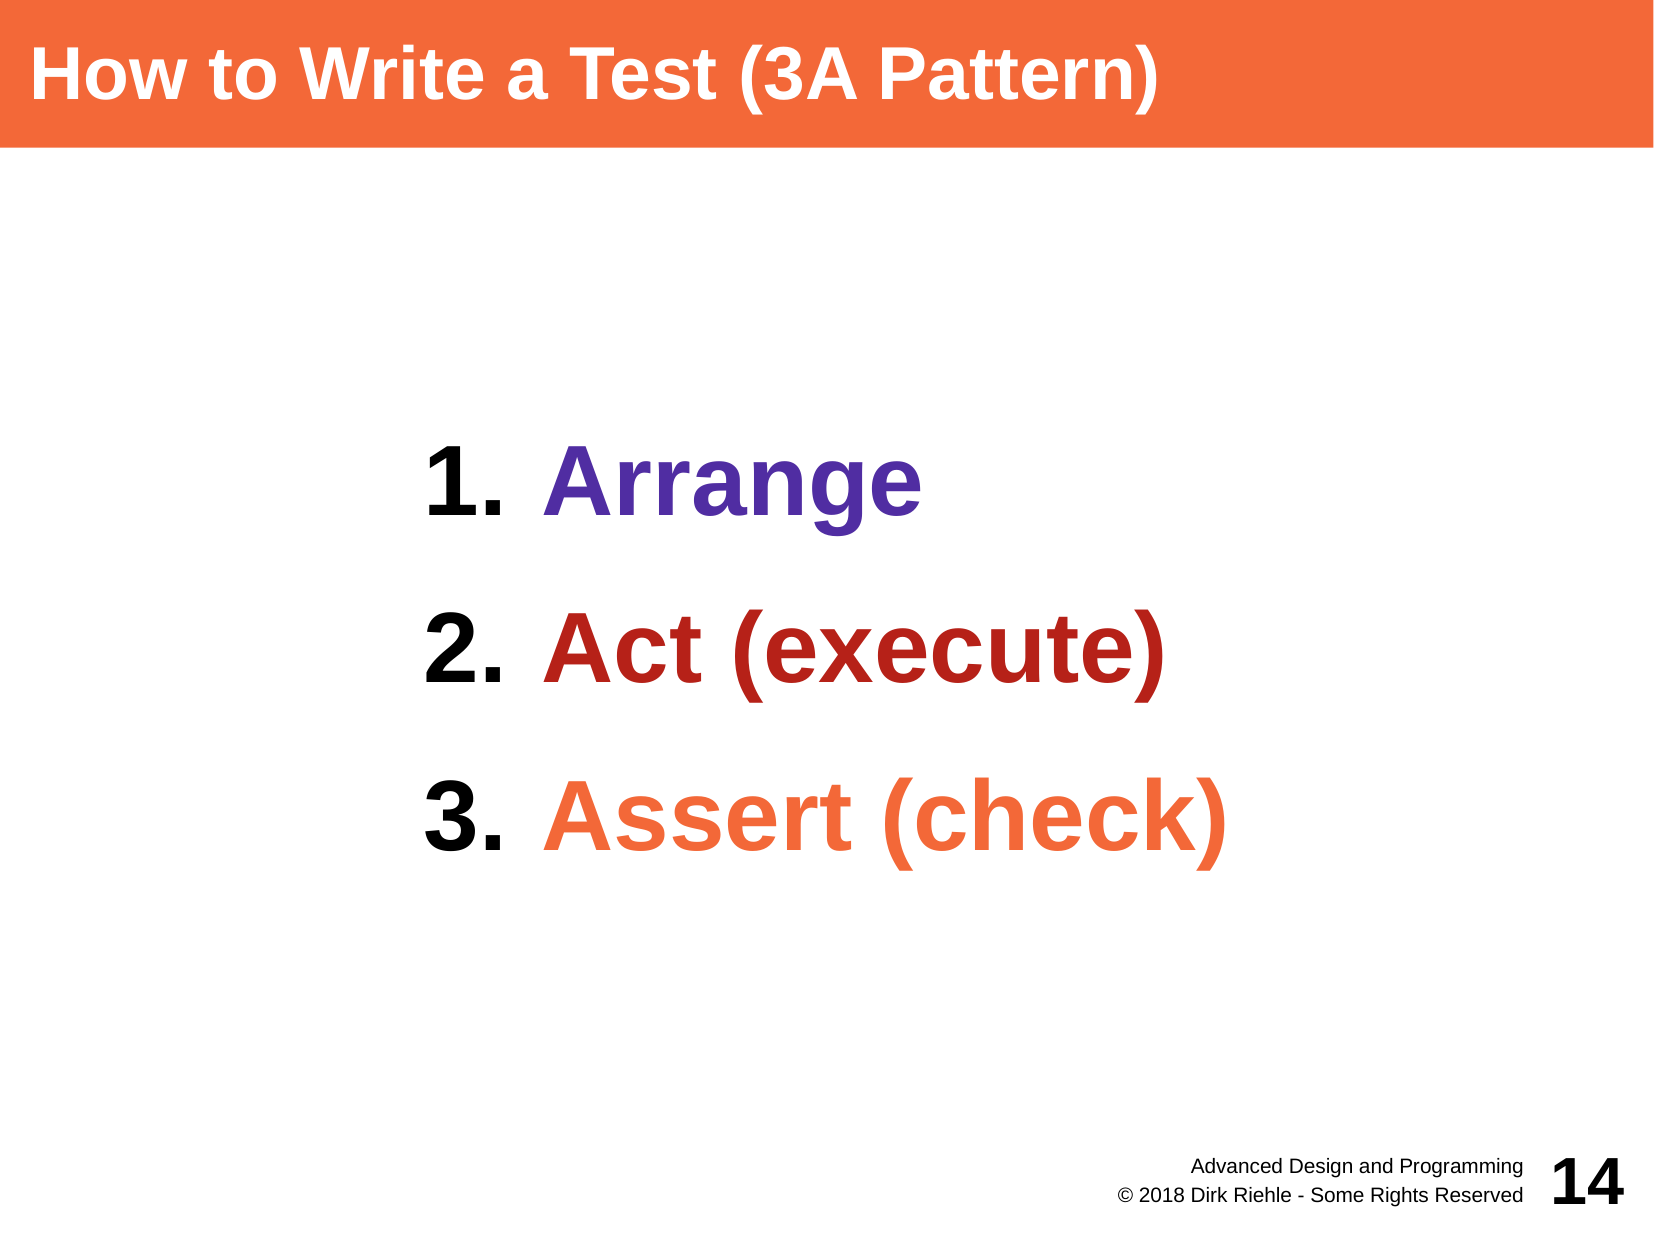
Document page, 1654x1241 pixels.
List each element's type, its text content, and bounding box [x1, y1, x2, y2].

subtitle Arrange Act (execute) Assert (check) [29, 177, 1625, 1063]
title How to Write a Test (3A Pattern) [0, 0, 1654, 148]
